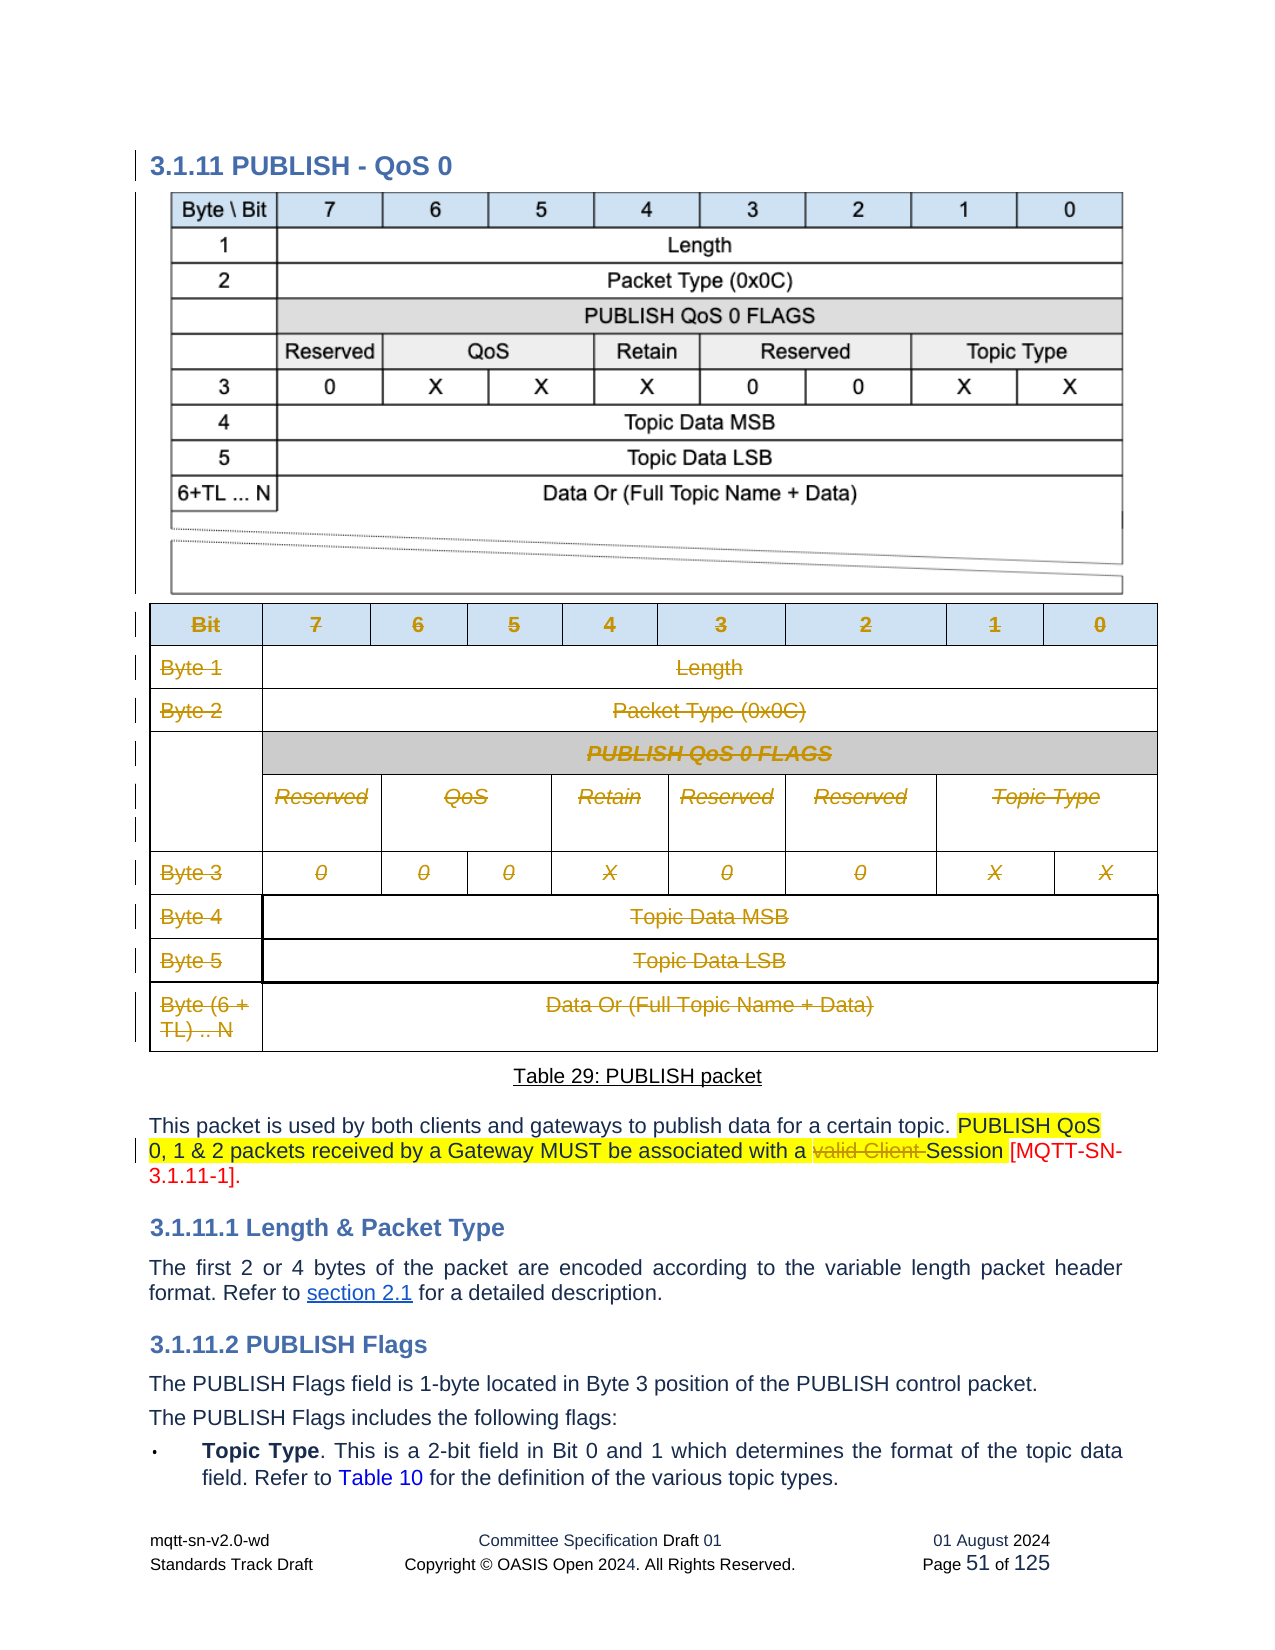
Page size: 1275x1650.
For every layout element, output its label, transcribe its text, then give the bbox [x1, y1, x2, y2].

table_cell [552, 775, 668, 851]
text The PUBLISH Flags includes the following flags: [148, 1405, 1124, 1430]
table_header [563, 604, 657, 645]
text The PUBLISH Flags field is 1-byte located in Byte 3 position of the PUBLISH control packet. [148, 1371, 1124, 1396]
table_cell [382, 852, 467, 893]
table_header [786, 604, 946, 645]
table_cell [264, 940, 1157, 981]
text The first 2 or 4 bytes of the packet are encoded according to the variable length packet header format. Refer to section 2.1 for a detailed description. [148, 1254, 1124, 1305]
table_header [371, 604, 467, 645]
table_cell [937, 775, 1157, 851]
table_cell [937, 852, 1054, 893]
table_cell [263, 984, 1157, 1051]
table_cell [669, 852, 785, 893]
table_cell [1055, 852, 1157, 893]
table_cell [382, 775, 551, 851]
table_cell [151, 895, 261, 937]
table_cell [552, 852, 668, 893]
table_cell [151, 983, 262, 1051]
table_cell [263, 646, 1157, 688]
table_cell [263, 689, 1157, 731]
table_cell [263, 732, 1157, 774]
table_cell [151, 939, 261, 981]
table_header [468, 604, 562, 645]
table_cell [151, 689, 262, 731]
table_cell [151, 732, 262, 851]
table_cell [786, 775, 936, 851]
table_cell [468, 852, 551, 893]
subtitle 3.1.11.1 Length & Packet Type [150, 1213, 1124, 1242]
list Topic Type. This is a 2-bit field in Bit 0 and 1 which determines the format of the topic data field. Refer to Table 10 for the definition of the various topic types. [150, 1438, 1124, 1490]
table_cell [151, 646, 262, 688]
table_cell [151, 852, 262, 893]
table_cell [669, 775, 785, 851]
table_cell [263, 852, 381, 893]
text Table 29: PUBLISH packet [150, 1064, 1125, 1088]
text This packet is used by both clients and gateways to publish data for a certain topic. PUBLISH QoS 0, 1 & 2 packets received by a Gateway MUST be associated with a Session [MQTT-SN-3.1.11-1]. [148, 1113, 1124, 1188]
table_header [263, 604, 370, 645]
subtitle 3.1.11 PUBLISH - QoS 0 [150, 150, 1124, 181]
table_cell [786, 852, 936, 893]
table_header [947, 604, 1043, 645]
table_cell [263, 775, 381, 851]
table_cell [264, 896, 1157, 937]
subtitle 3.1.11.2 PUBLISH Flags [150, 1330, 1124, 1359]
table_header [1044, 604, 1157, 645]
picture [148, 192, 1124, 595]
table_header [658, 604, 785, 645]
table_header [151, 604, 262, 645]
